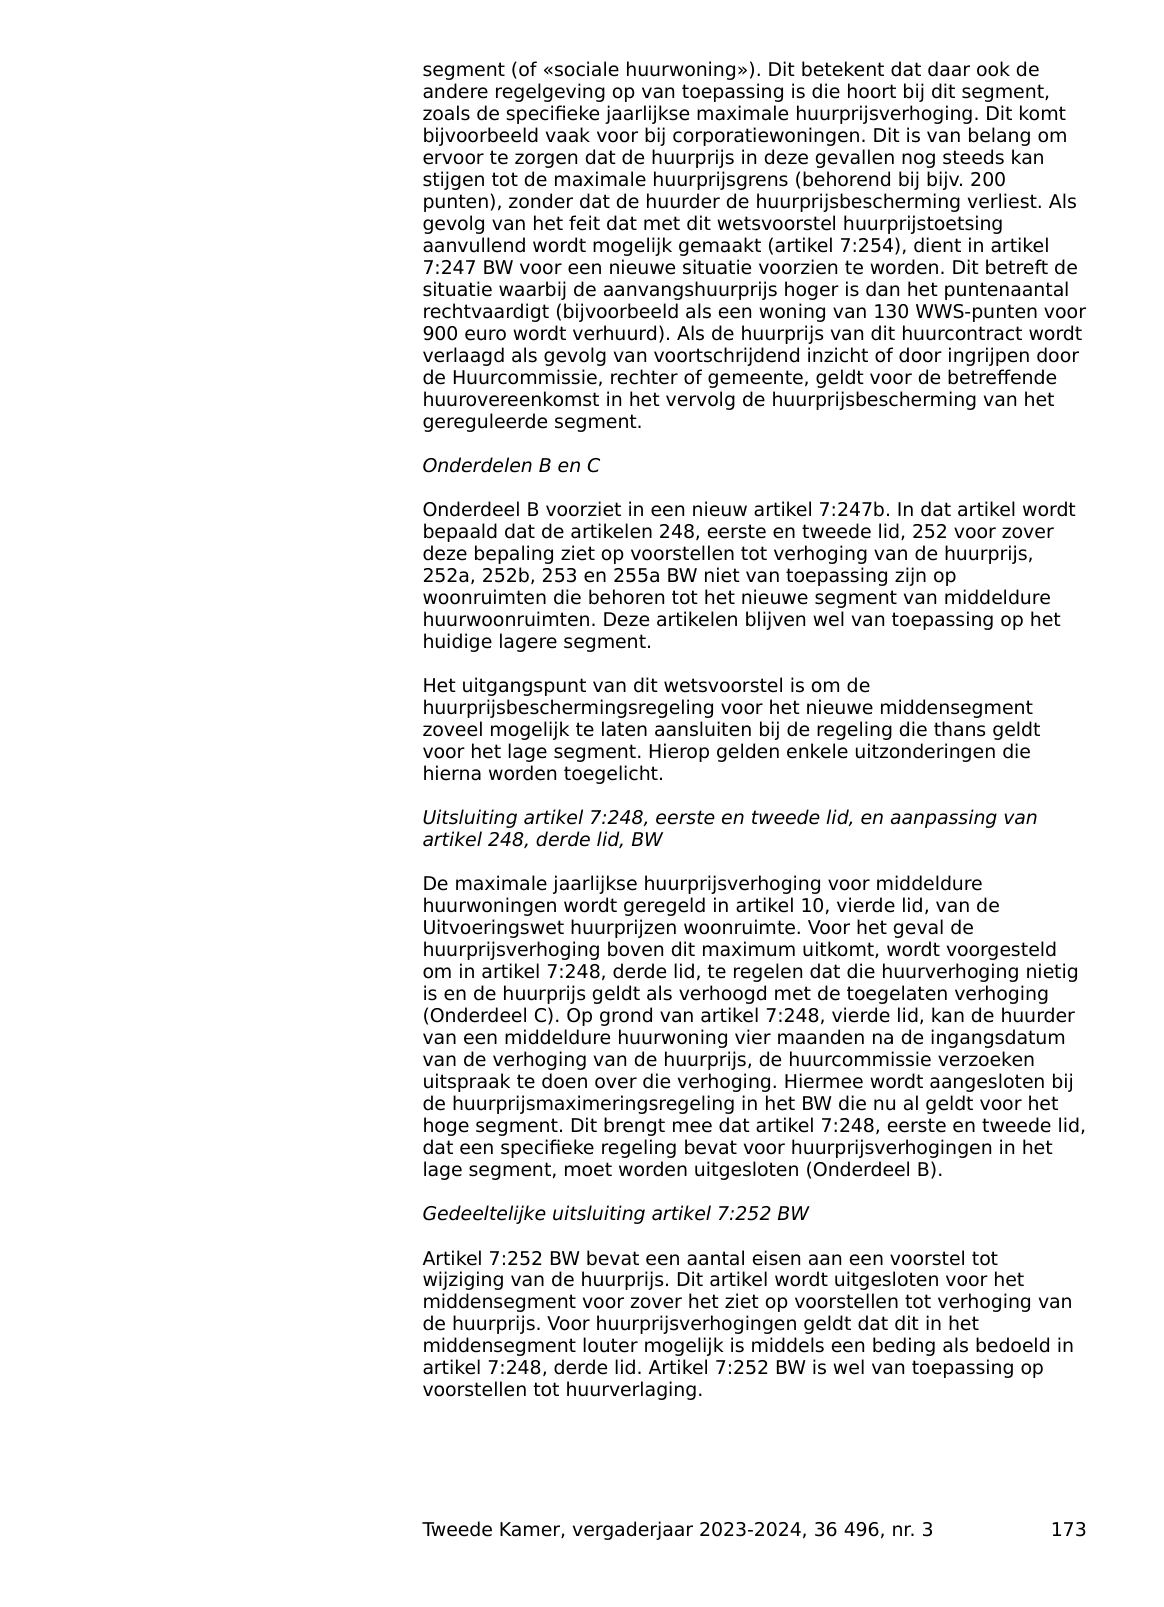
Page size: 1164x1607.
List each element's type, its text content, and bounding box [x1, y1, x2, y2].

text segment (of «sociale huurwoning»). Dit betekent dat daar ook de andere regelgeving op van toepassing is die hoort bij dit segment, zoals de specifieke jaarlijkse maximale huurprijsverhoging. Dit komt bijvoorbeeld vaak voor bij corporatiewoningen. Dit is van belang om ervoor te zorgen dat de huurprijs in deze gevallen nog steeds kan stijgen tot de maximale huurprijsgrens (behorend bij bijv. 200 punten), zonder dat de huurder de huurprijsbescherming verliest. Als gevolg van het feit dat met dit wetsvoorstel huurprijstoetsing aanvullend wordt mogelijk gemaakt (artikel 7:254), dient in artikel 7:247 BW voor een nieuwe situatie voorzien te worden. Dit betreft de situatie waarbij de aanvangshuurprijs hoger is dan het puntenaantal rechtvaardigt (bijvoorbeeld als een woning van 130 WWS-punten voor 900 euro wordt verhuurd). Als de huurprijs van dit huurcontract wordt verlaagd als gevolg van voortschrijdend inzicht of door ingrijpen door de Huurcommissie, rechter of gemeente, geldt voor de betreffende huurovereenkomst in het vervolg de huurprijsbescherming van het gereguleerde segment. [422, 59, 1087, 433]
subtitle Onderdelen B en C [422, 455, 1087, 477]
text Artikel 7:252 BW bevat een aantal eisen aan een voorstel tot wijziging van de huurprijs. Dit artikel wordt uitgesloten voor het middensegment voor zover het ziet op voorstellen tot verhoging van de huurprijs. Voor huurprijsverhogingen geldt dat dit in het middensegment louter mogelijk is middels een beding als bedoeld in artikel 7:248, derde lid. Artikel 7:252 BW is wel van toepassing op voorstellen tot huurverlaging. [422, 1247, 1087, 1401]
subtitle Gedeeltelijke uitsluiting artikel 7:252 BW [422, 1203, 1087, 1225]
subtitle Uitsluiting artikel 7:248, eerste en tweede lid, en aanpassing van artikel 248, derde lid, BW [422, 807, 1087, 851]
text De maximale jaarlijkse huurprijsverhoging voor middeldure huurwoningen wordt geregeld in artikel 10, vierde lid, van de Uitvoeringswet huurprijzen woonruimte. Voor het geval de huurprijsverhoging boven dit maximum uitkomt, wordt voorgesteld om in artikel 7:248, derde lid, te regelen dat die huurverhoging nietig is en de huurprijs geldt als verhoogd met de toegelaten verhoging (Onderdeel C). Op grond van artikel 7:248, vierde lid, kan de huurder van een middeldure huurwoning vier maanden na de ingangsdatum van de verhoging van de huurprijs, de huurcommissie verzoeken uitspraak te doen over die verhoging. Hiermee wordt aangesloten bij de huurprijsmaximeringsregeling in het BW die nu al geldt voor het hoge segment. Dit brengt mee dat artikel 7:248, eerste en tweede lid, dat een specifieke regeling bevat voor huurprijsverhogingen in het lage segment, moet worden uitgesloten (Onderdeel B). [422, 873, 1087, 1181]
text Het uitgangspunt van dit wetsvoorstel is om de huurprijsbeschermingsregeling voor het nieuwe middensegment zoveel mogelijk te laten aansluiten bij de regeling die thans geldt voor het lage segment. Hierop gelden enkele uitzonderingen die hierna worden toegelicht. [422, 675, 1087, 785]
text Onderdeel B voorziet in een nieuw artikel 7:247b. In dat artikel wordt bepaald dat de artikelen 248, eerste en tweede lid, 252 voor zover deze bepaling ziet op voorstellen tot verhoging van de huurprijs, 252a, 252b, 253 en 255a BW niet van toepassing zijn op woonruimten die behoren tot het nieuwe segment van middeldure huurwoonruimten. Deze artikelen blijven wel van toepassing op het huidige lagere segment. [422, 499, 1087, 653]
